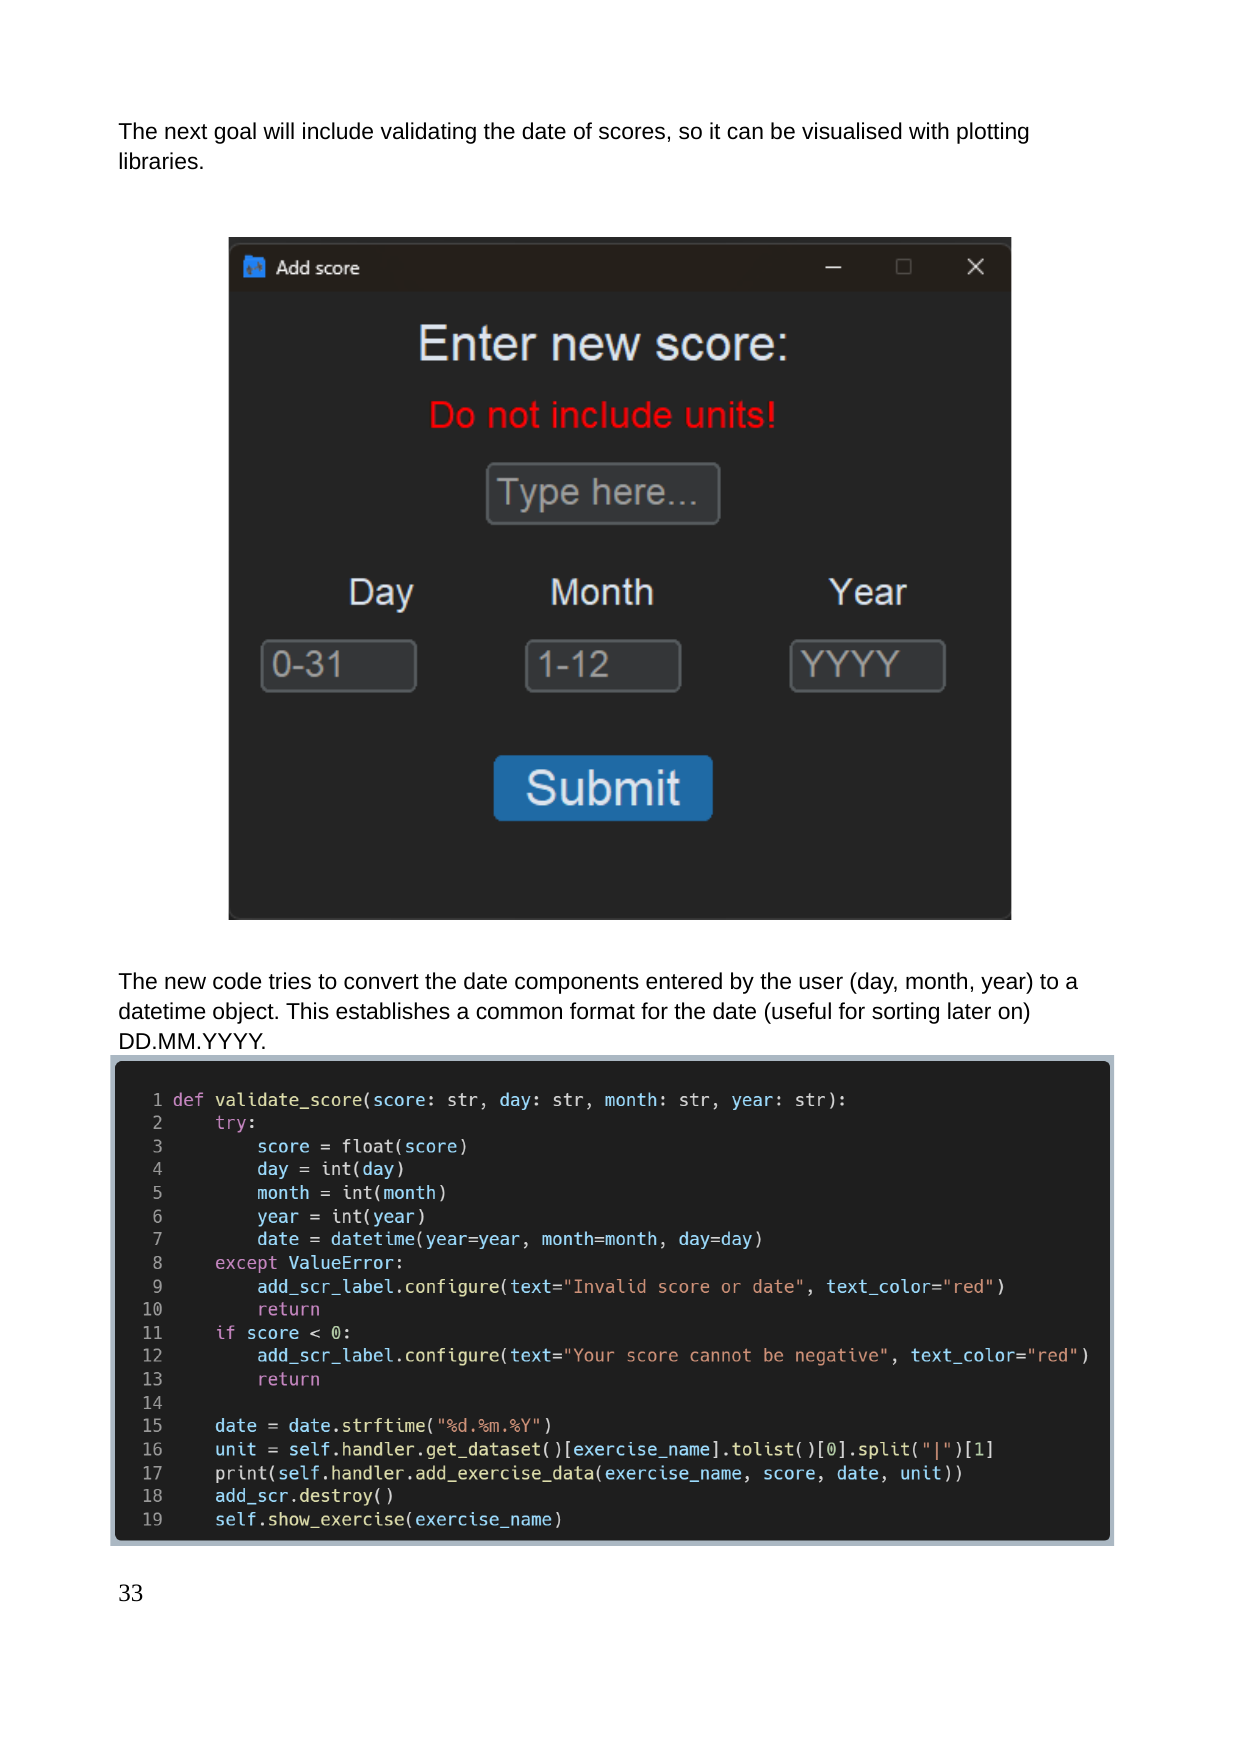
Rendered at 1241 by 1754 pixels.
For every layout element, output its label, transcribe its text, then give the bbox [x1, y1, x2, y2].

text The next goal will include validating the date of scores, so it can be visualised with plotting libraries. [118, 118, 1122, 175]
text The new code tries to convert the date components entered by the user (day, month, year) to a datetime object. This establishes a common format for the date (useful for sorting later on) DD.MM.YYYY. [118, 968, 1122, 1055]
picture [228, 237, 1012, 920]
picture [110, 1054, 1115, 1546]
